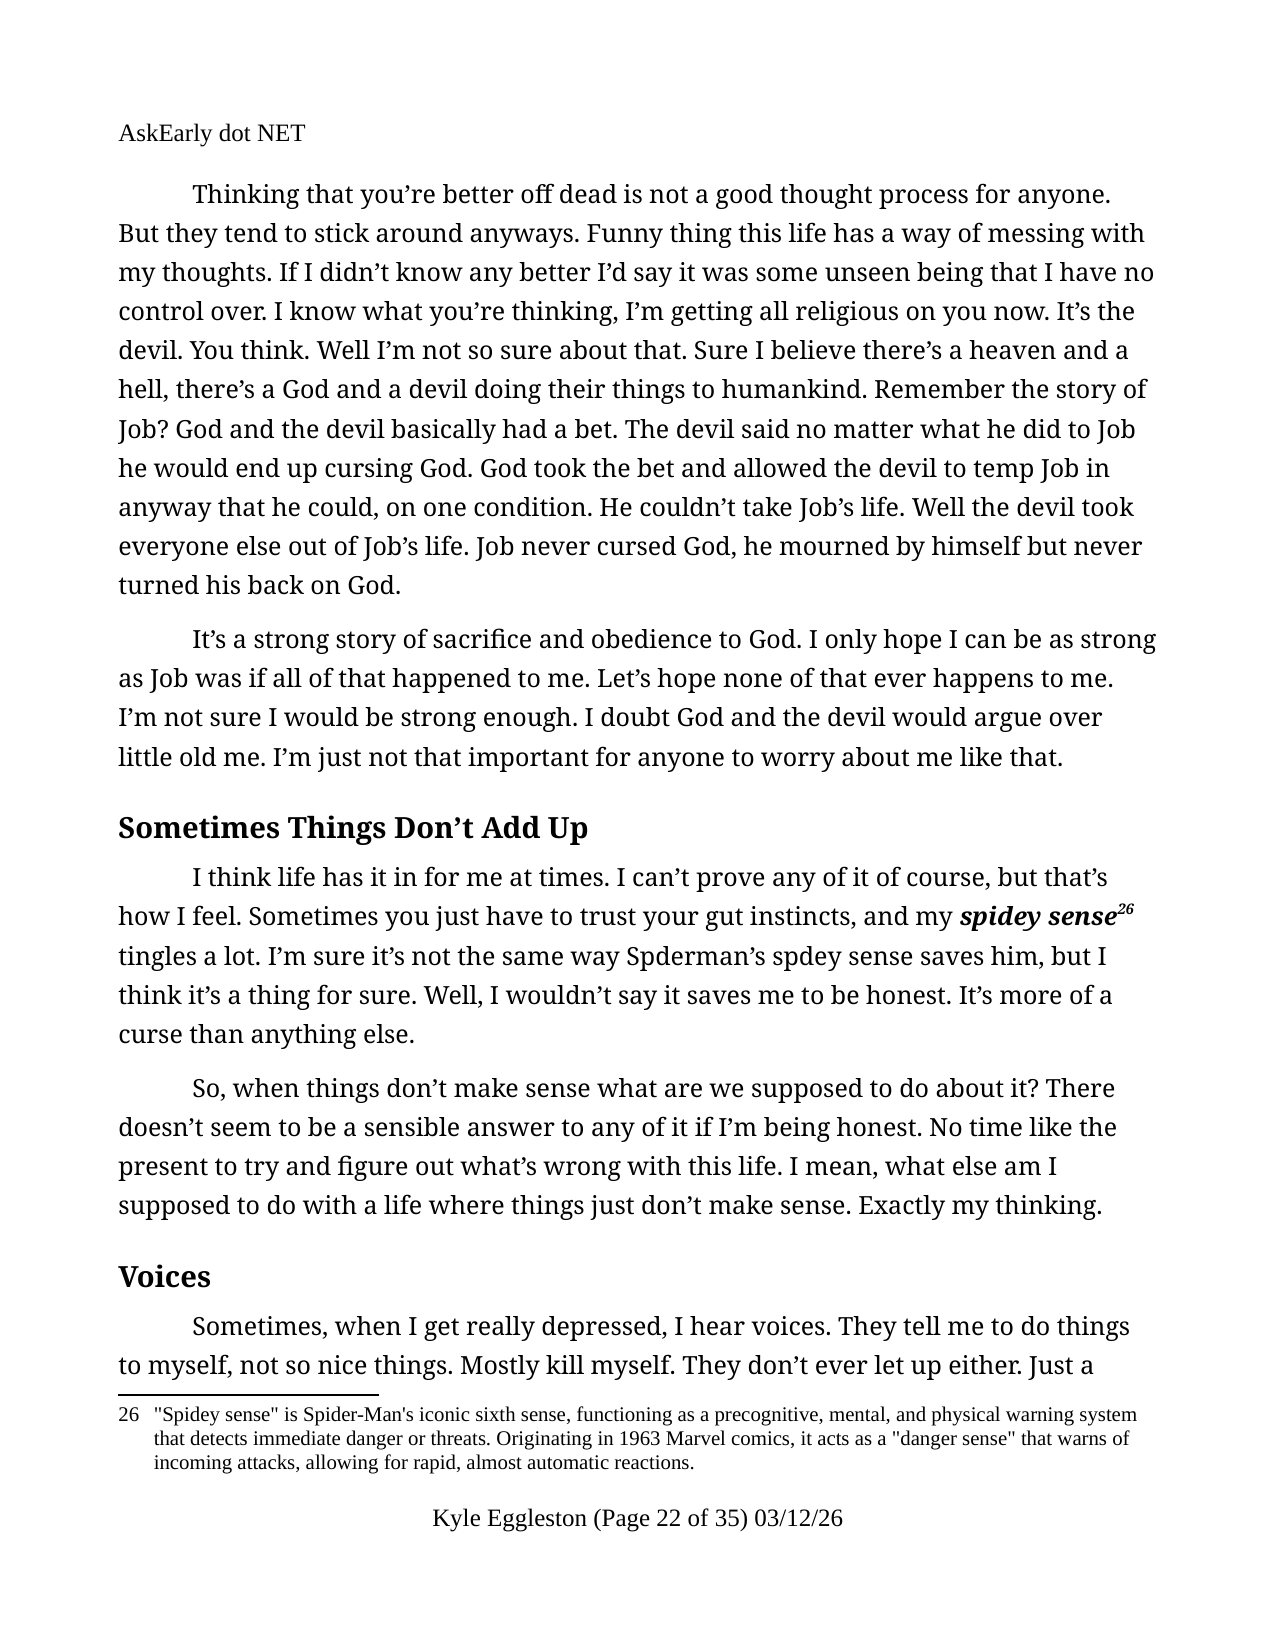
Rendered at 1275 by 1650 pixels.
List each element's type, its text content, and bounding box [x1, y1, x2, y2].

subtitle Voices [118, 1256, 1157, 1296]
text "Spidey sense" is Spider-Man's iconic sixth sense, functioning as a precognitive, mental, and physical warning system that detects immediate danger or threats. Originating in 1963 Marvel comics, it acts as a "danger sense" that warns of incoming attacks, allowing for rapid, almost automatic reactions. [118, 1401, 1157, 1474]
text I think life has it in for me at times. I can’t prove any of it of course, but that’s how I feel. Sometimes you just have to trust your gut instincts, and my spidey sense tingles a lot. I’m sure it’s not the same way Spderman’s spdey sense saves him, but I think it’s a thing for sure. Well, I wouldn’t say it saves me to be honest. It’s more of a curse than anything else. [118, 860, 1157, 1051]
text So, when things don’t make sense what are we supposed to do about it? There doesn’t seem to be a sensible answer to any of it if I’m being honest. No time like the present to try and figure out what’s wrong with this life. I mean, what else am I supposed to do with a life where things just don’t make sense. Exactly my thinking. [118, 1070, 1157, 1222]
text Sometimes, when I get really depressed, I hear voices. They tell me to do things to myself, not so nice things. Mostly kill myself. They don’t ever let up either. Just a [118, 1308, 1157, 1381]
text Thinking that you’re better off dead is not a good thought process for anyone. But they tend to stick around anyways. Funny thing this life has a way of messing with my thoughts. If I didn’t know any better I’d say it was some unseen being that I have no control over. I know what you’re thinking, I’m getting all religious on you now. It’s the devil. You think. Well I’m not so sure about that. Sure I believe there’s a heaven and a hell, there’s a God and a devil doing their things to humankind. Remember the story of Job? God and the devil basically had a bet. The devil said no matter what he did to Job he would end up cursing God. God took the bet and allowed the devil to temp Job in anyway that he could, on one condition. He couldn’t take Job’s life. Well the devil took everyone else out of Job’s life. Job never cursed God, he mourned by himself but never turned his back on God. [118, 176, 1157, 602]
text It’s a strong story of sacrifice and obedience to God. I only hope I can be as strong as Job was if all of that happened to me. Let’s hope none of that ever happens to me. I’m not sure I would be strong enough. I doubt God and the devil would argue over little old me. I’m just not that important for anyone to worry about me like that. [118, 622, 1157, 773]
subtitle Sometimes Things Don’t Add Up [118, 808, 1157, 847]
